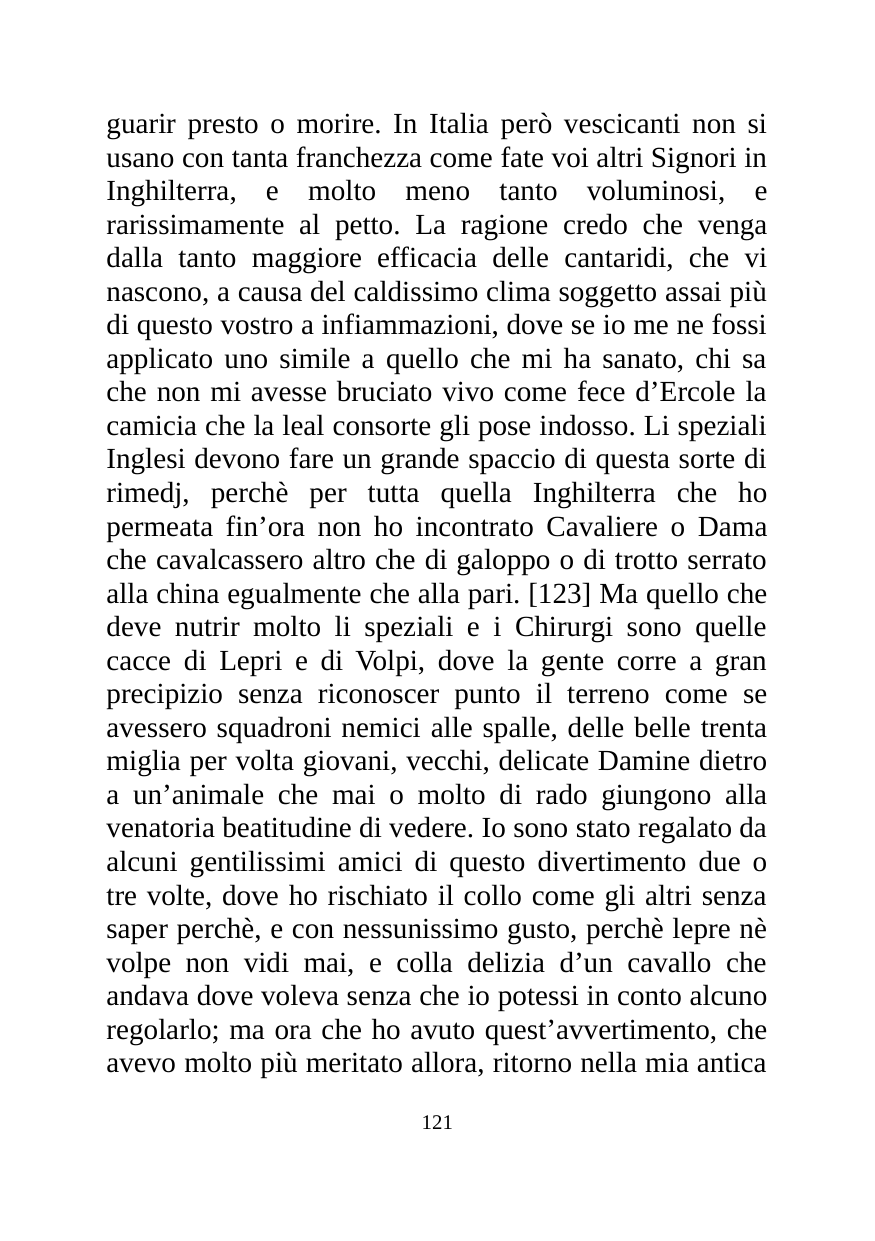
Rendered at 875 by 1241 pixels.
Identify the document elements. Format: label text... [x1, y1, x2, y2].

text guarir presto o morire. In Italia però vescicanti non si usano con tanta franchezza come fate voi altri Signori in Inghilterra, e molto meno tanto voluminosi, e rarissimamente al petto. La ragione credo che venga dalla tanto maggiore efficacia delle cantaridi, che vi nascono, a causa del caldissimo clima soggetto assai più di questo vostro a infiammazioni, dove se io me ne fossi applicato uno simile a quello che mi ha sanato, chi sa che non mi avesse bruciato vivo come fece d’Ercole la camicia che la leal consorte gli pose indosso. Li speziali Inglesi devono fare un grande spaccio di questa sorte di rimedj, perchè per tutta quella Inghilterra che ho permeata fin’ora non ho incontrato Cavaliere o Dama che cavalcassero altro che di galoppo o di trotto serrato alla china egualmente che alla pari. [123] Ma quello che deve nutrir molto li speziali e i Chirurgi sono quelle cacce di Lepri e di Volpi, dove la gente corre a gran precipizio senza riconoscer punto il terreno come se avessero squadroni nemici alle spalle, delle belle trenta miglia per volta giovani, vecchi, delicate Damine dietro a un’animale che mai o molto di rado giungono alla venatoria beatitudine di vedere. Io sono stato regalato da alcuni gentilissimi amici di questo divertimento due o tre volte, dove ho rischiato il collo come gli altri senza saper perchè, e con nessunissimo gusto, perchè lepre nè volpe non vidi mai, e colla delizia d’un cavallo che andava dove voleva senza che io potessi in conto alcuno regolarlo; ma ora che ho avuto quest’avvertimento, che avevo molto più meritato allora, ritorno nella mia antica [106, 106, 768, 1079]
